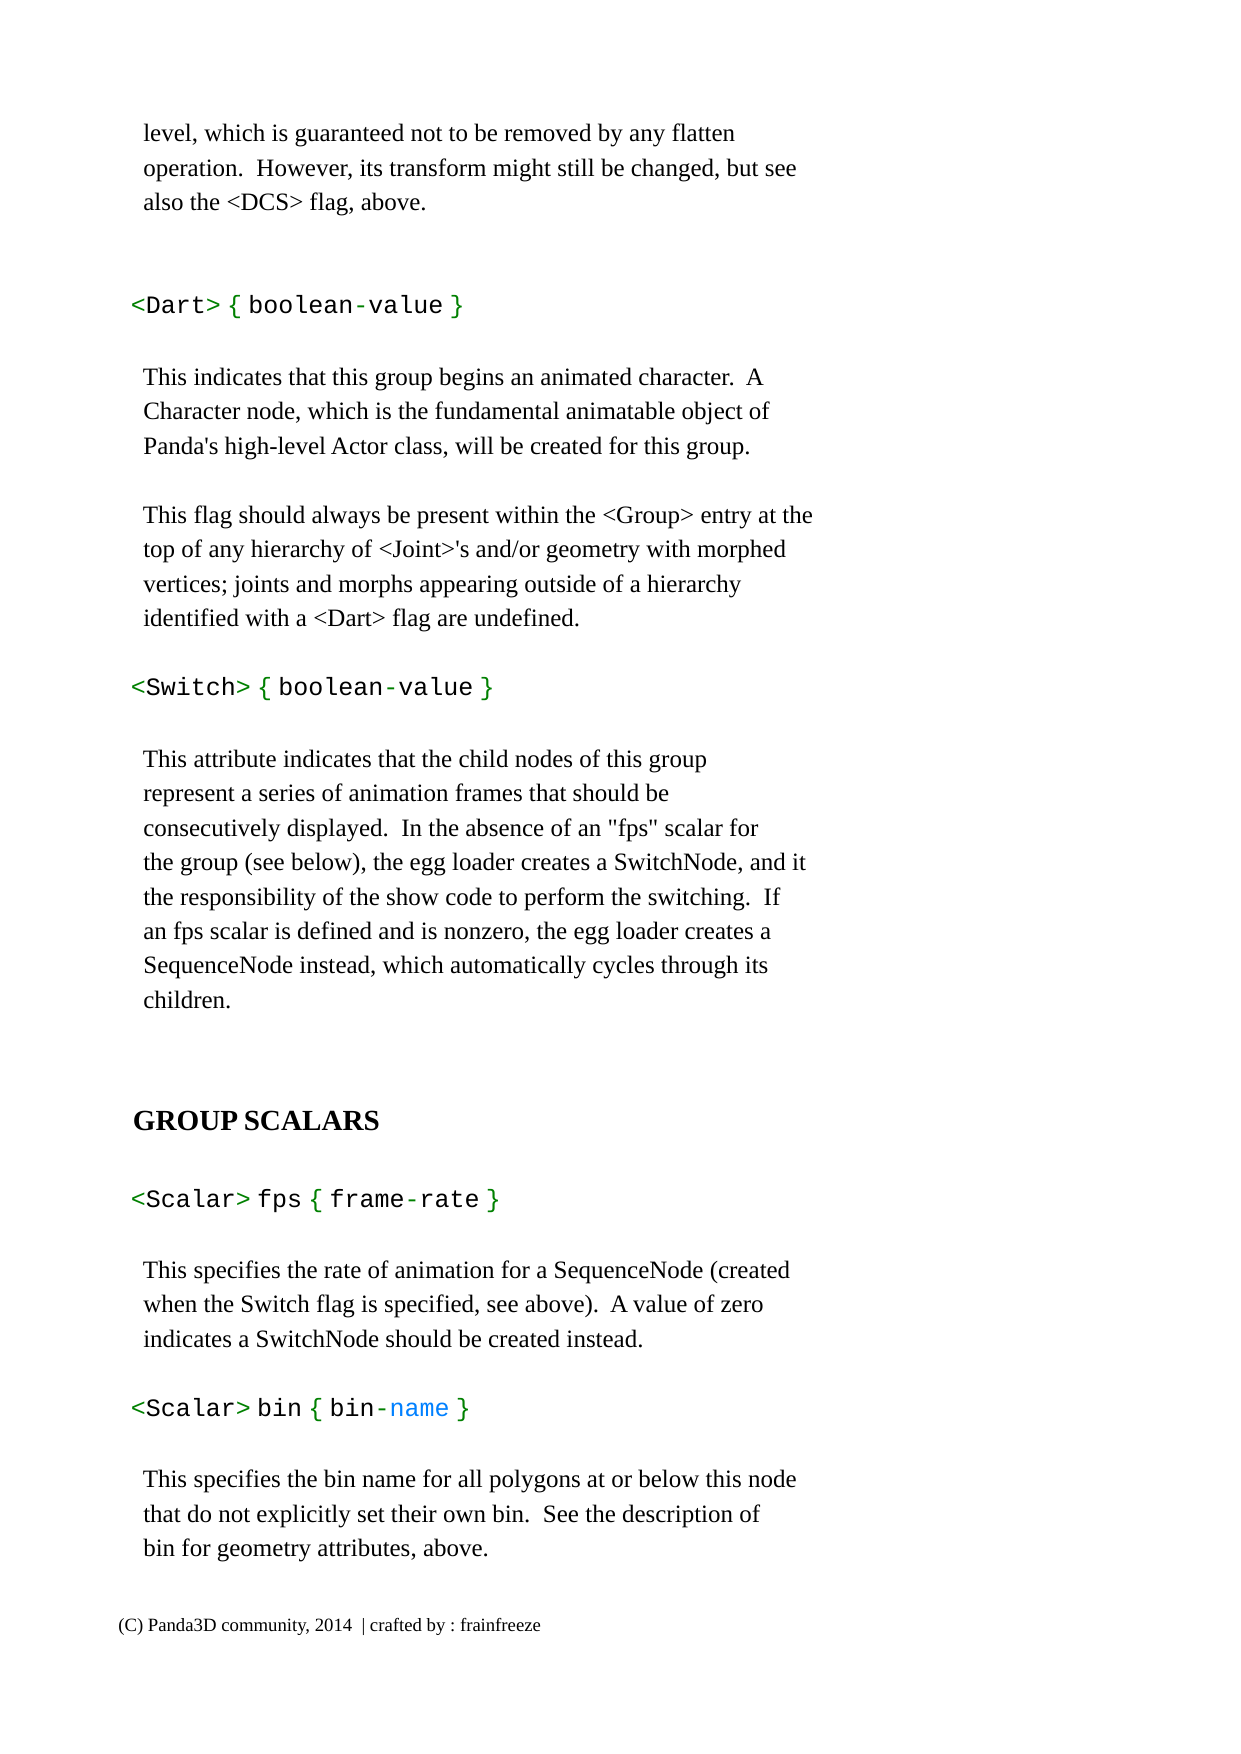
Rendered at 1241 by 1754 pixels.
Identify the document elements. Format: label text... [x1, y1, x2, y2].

text This indicates that this group begins an animated character. A [118, 362, 1122, 391]
text consecutively displayed. In the absence of an "fps" scalar for [118, 813, 1122, 841]
text This flag should always be present within the <Group> entry at the [118, 500, 1122, 529]
text the responsibility of the show code to perform the switching. If [118, 882, 1122, 910]
text represent a series of animation frames that should be [118, 778, 1122, 807]
text an fps scalar is defined and is nonzero, the egg loader creates a [118, 916, 1122, 945]
text <Switch> { boolean-value } [118, 672, 1122, 703]
text <Scalar> fps { frame-rate } [118, 1184, 1122, 1214]
text children. [118, 985, 1122, 1014]
text also the <DCS> flag, above. [118, 187, 1122, 216]
text Panda's high-level Actor class, will be created for this group. [118, 431, 1122, 460]
text This specifies the bin name for all polygons at or below this node [118, 1464, 1122, 1493]
text This specifies the rate of animation for a SequenceNode (created [118, 1255, 1122, 1284]
text top of any hierarchy of <Joint>'s and/or geometry with morphed [118, 534, 1122, 563]
text the group (see below), the egg loader creates a SwitchNode, and it [118, 847, 1122, 876]
text vertices; joints and morphs appearing outside of a hierarchy [118, 569, 1122, 598]
text <Scalar> bin { bin-name } [118, 1393, 1122, 1424]
text when the Switch flag is specified, see above). A value of zero [118, 1289, 1122, 1318]
text indicates a SwitchNode should be created instead. [118, 1324, 1122, 1353]
text This attribute indicates that the child nodes of this group [118, 744, 1122, 772]
text operation. However, its transform might still be changed, but see [118, 153, 1122, 181]
subtitle GROUP SCALARS [118, 1103, 1122, 1137]
text level, which is guaranteed not to be removed by any flatten [118, 118, 1122, 147]
text identified with a <Dart> flag are undefined. [118, 603, 1122, 632]
text SequenceNode instead, which automatically cycles through its [118, 951, 1122, 979]
text bin for geometry attributes, above. [118, 1533, 1122, 1562]
text Character node, which is the fundamental animatable object of [118, 396, 1122, 425]
text that do not explicitly set their own bin. See the description of [118, 1499, 1122, 1528]
text <Dart> { boolean-value } [118, 291, 1122, 321]
